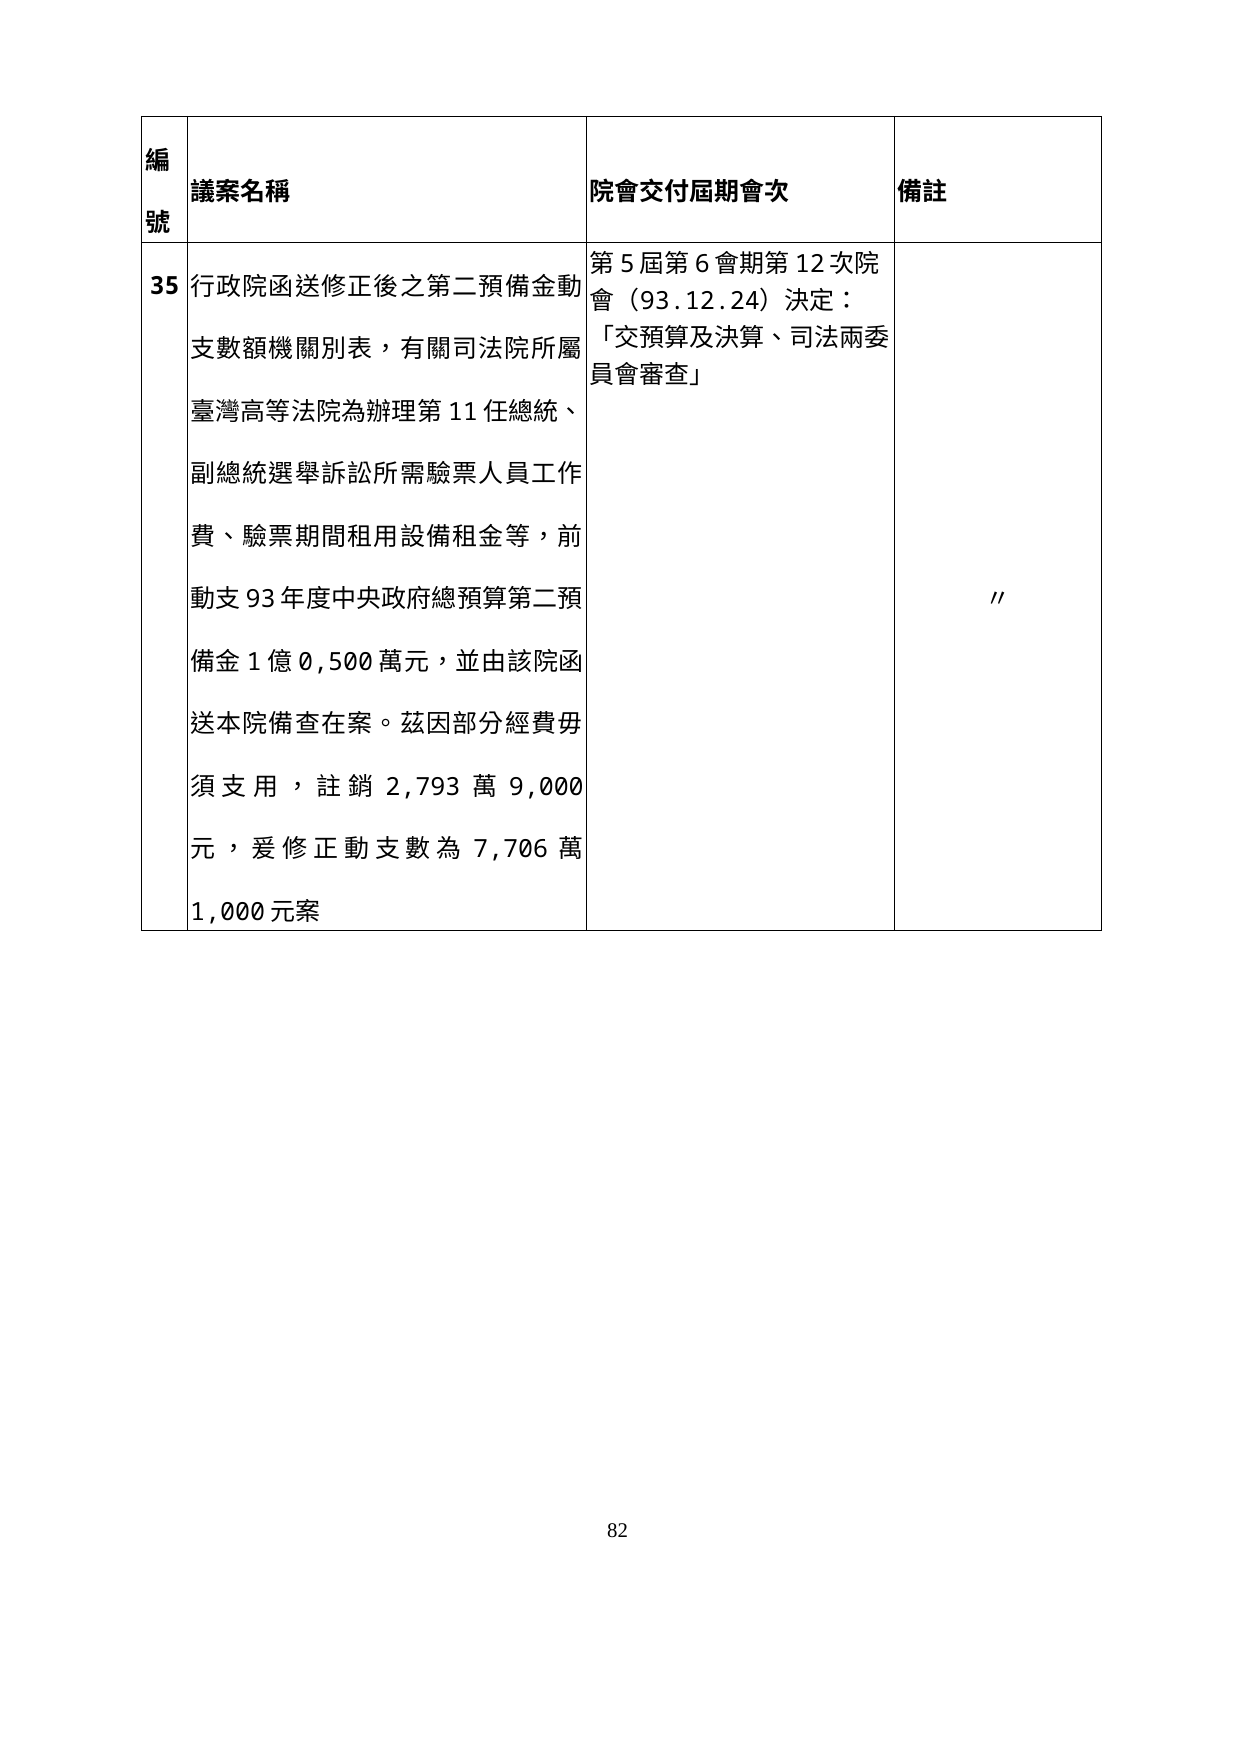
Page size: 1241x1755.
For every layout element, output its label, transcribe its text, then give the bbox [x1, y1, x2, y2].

table_cell 〃 [895, 243, 1101, 930]
table_header 院會交付屆期會次 [587, 117, 894, 242]
table_cell 35 [142, 243, 187, 930]
table_cell 行政院函送修正後之第二預備金動支數額機關別表，有關司法院所屬臺灣高等法院為辦理第11任總統、副總統選舉訴訟所需驗票人員工作費、驗票期間租用設備租金等，前動支93年度中央政府總預算第二預備金1億0,500萬元，並由該院函送本院備查在案。茲因部分經費毋須支用，註銷2,793萬9,000元，爰修正動支數為7,706萬1,000元案 [188, 243, 586, 930]
table_cell 第5屆第6會期第12次院會（93.12.24）決定：「交預算及決算、司法兩委員會審查」 [587, 243, 894, 930]
table_header 議案名稱 [188, 117, 586, 242]
table_header 備註 [895, 117, 1101, 242]
table_header 編號 [142, 117, 187, 242]
